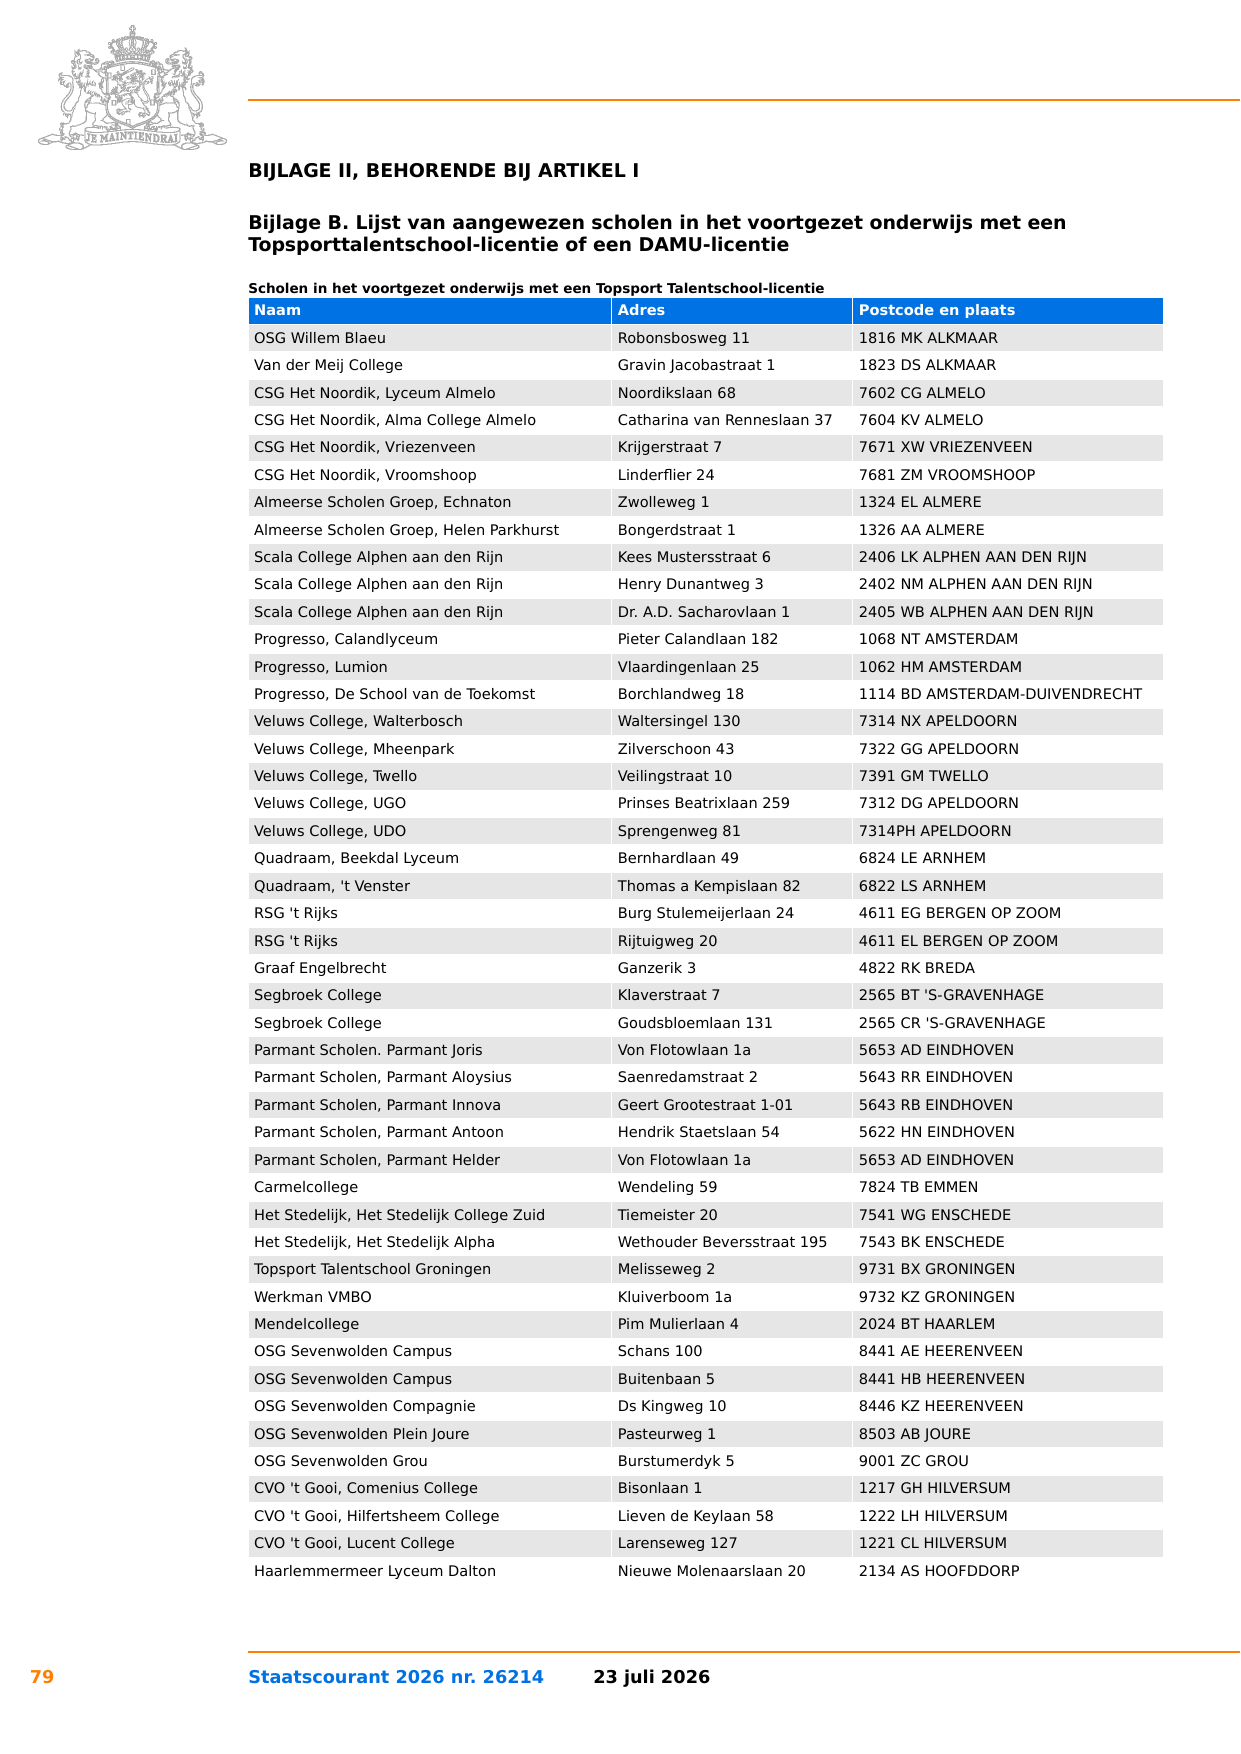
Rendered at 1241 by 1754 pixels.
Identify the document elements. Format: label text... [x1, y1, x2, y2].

table_cell Het Stedelijk, Het Stedelijk College Zuid [249, 1202, 611, 1228]
table_cell Burstumerdyk 5 [612, 1448, 852, 1474]
table_cell Progresso, De School van de Toekomst [249, 681, 611, 707]
table_cell 7312 DG APELDOORN [853, 791, 1163, 817]
table_cell Noordikslaan 68 [612, 380, 852, 406]
table_cell Bongerdstraat 1 [612, 517, 852, 543]
table_cell CSG Het Noordik, Vroomshoop [249, 462, 611, 488]
table_cell Robonsbosweg 11 [612, 325, 852, 351]
table_cell Krijgerstraat 7 [612, 435, 852, 461]
table_cell Van der Meij College [249, 353, 611, 379]
subtitle BIJLAGE II, BEHORENDE BIJ ARTIKEL I [248, 160, 1163, 182]
table_cell RSG 't Rijks [249, 900, 611, 927]
table_cell 7602 CG ALMELO [853, 380, 1163, 406]
table_cell CVO 't Gooi, Comenius College [249, 1476, 611, 1502]
table_cell Veluws College, UDO [249, 818, 611, 844]
table_cell 5622 HN EINDHOVEN [853, 1120, 1163, 1146]
table_cell Naam [249, 298, 611, 324]
table_cell 2134 AS HOOFDDORP [853, 1558, 1163, 1584]
table_cell Zilverschoon 43 [612, 736, 852, 762]
table_cell Almeerse Scholen Groep, Echnaton [249, 489, 611, 516]
table_cell Burg Stulemeijerlaan 24 [612, 900, 852, 927]
table_cell Scala College Alphen aan den Rijn [249, 599, 611, 625]
table_cell Klaverstraat 7 [612, 983, 852, 1009]
table_cell Parmant Scholen, Parmant Antoon [249, 1120, 611, 1146]
table_cell Veluws College, UGO [249, 791, 611, 817]
table_cell Progresso, Calandlyceum [249, 626, 611, 653]
table_cell CVO 't Gooi, Lucent College [249, 1530, 611, 1557]
table_cell 8446 KZ HEERENVEEN [853, 1394, 1163, 1420]
table_cell Tiemeister 20 [612, 1202, 852, 1228]
table_cell Werkman VMBO [249, 1284, 611, 1310]
table_cell Zwolleweg 1 [612, 489, 852, 516]
table_cell 5643 RR EINDHOVEN [853, 1065, 1163, 1091]
table_cell 9001 ZC GROU [853, 1448, 1163, 1474]
table_cell 4611 EG BERGEN OP ZOOM [853, 900, 1163, 927]
table_cell Progresso, Lumion [249, 654, 611, 680]
table_cell 7391 GM TWELLO [853, 763, 1163, 790]
table_cell Lieven de Keylaan 58 [612, 1503, 852, 1529]
table_cell Melisseweg 2 [612, 1256, 852, 1283]
table_cell 9732 KZ GRONINGEN [853, 1284, 1163, 1310]
table_cell Rijtuigweg 20 [612, 928, 852, 954]
table_cell 8503 AB JOURE [853, 1421, 1163, 1447]
table_cell 4822 RK BREDA [853, 955, 1163, 981]
table_cell Hendrik Staetslaan 54 [612, 1120, 852, 1146]
table_cell 7671 XW VRIEZENVEEN [853, 435, 1163, 461]
table_cell 8441 AE HEERENVEEN [853, 1339, 1163, 1365]
table_cell Ganzerik 3 [612, 955, 852, 981]
table_cell 7604 KV ALMELO [853, 407, 1163, 433]
table_cell Scala College Alphen aan den Rijn [249, 572, 611, 598]
table_cell Kluiverboom 1a [612, 1284, 852, 1310]
table_cell Haarlemmermeer Lyceum Dalton [249, 1558, 611, 1584]
table_cell CSG Het Noordik, Alma College Almelo [249, 407, 611, 433]
table_cell 1326 AA ALMERE [853, 517, 1163, 543]
table_cell Henry Dunantweg 3 [612, 572, 852, 598]
table_cell Pasteurweg 1 [612, 1421, 852, 1447]
table_cell Kees Mustersstraat 6 [612, 544, 852, 571]
table_cell Ds Kingweg 10 [612, 1394, 852, 1420]
table_cell 2402 NM ALPHEN AAN DEN RIJN [853, 572, 1163, 598]
table_cell Wendeling 59 [612, 1174, 852, 1201]
table_cell Veluws College, Mheenpark [249, 736, 611, 762]
table_cell OSG Sevenwolden Compagnie [249, 1394, 611, 1420]
table_cell 7681 ZM VROOMSHOOP [853, 462, 1163, 488]
table_cell Veluws College, Walterbosch [249, 709, 611, 735]
table_cell Pieter Calandlaan 182 [612, 626, 852, 653]
table_cell 1222 LH HILVERSUM [853, 1503, 1163, 1529]
table_cell Wethouder Beversstraat 195 [612, 1229, 852, 1255]
table_cell Veluws College, Twello [249, 763, 611, 790]
table_cell 1816 MK ALKMAAR [853, 325, 1163, 351]
table_cell 5643 RB EINDHOVEN [853, 1092, 1163, 1118]
table_cell Von Flotowlaan 1a [612, 1147, 852, 1173]
table_cell Schans 100 [612, 1339, 852, 1365]
table_cell CSG Het Noordik, Vriezenveen [249, 435, 611, 461]
table_cell Sprengenweg 81 [612, 818, 852, 844]
table_cell Segbroek College [249, 1010, 611, 1036]
table_cell Linderflier 24 [612, 462, 852, 488]
table_cell Scala College Alphen aan den Rijn [249, 544, 611, 571]
table_cell Waltersingel 130 [612, 709, 852, 735]
table_cell Prinses Beatrixlaan 259 [612, 791, 852, 817]
table_cell 1221 CL HILVERSUM [853, 1530, 1163, 1557]
table_cell Graaf Engelbrecht [249, 955, 611, 981]
table_cell 5653 AD EINDHOVEN [853, 1147, 1163, 1173]
table_cell Quadraam, 't Venster [249, 873, 611, 899]
table_cell 7314 NX APELDOORN [853, 709, 1163, 735]
table_cell Veilingstraat 10 [612, 763, 852, 790]
table_cell 4611 EL BERGEN OP ZOOM [853, 928, 1163, 954]
table_cell Adres [612, 298, 852, 324]
table_cell Quadraam, Beekdal Lyceum [249, 846, 611, 872]
table_cell Larenseweg 127 [612, 1530, 852, 1557]
table_cell Thomas a Kempislaan 82 [612, 873, 852, 899]
table_cell Saenredamstraat 2 [612, 1065, 852, 1091]
table_cell 8441 HB HEERENVEEN [853, 1366, 1163, 1392]
table_cell Dr. A.D. Sacharovlaan 1 [612, 599, 852, 625]
table_cell Parmant Scholen, Parmant Aloysius [249, 1065, 611, 1091]
table_cell RSG 't Rijks [249, 928, 611, 954]
table_cell OSG Sevenwolden Plein Joure [249, 1421, 611, 1447]
table_cell 5653 AD EINDHOVEN [853, 1037, 1163, 1064]
table_cell Buitenbaan 5 [612, 1366, 852, 1392]
table_cell 2024 BT HAARLEM [853, 1311, 1163, 1338]
table_cell 1062 HM AMSTERDAM [853, 654, 1163, 680]
table_cell Gravin Jacobastraat 1 [612, 353, 852, 379]
table_cell Catharina van Renneslaan 37 [612, 407, 852, 433]
table_cell CVO 't Gooi, Hilfertsheem College [249, 1503, 611, 1529]
table_cell Parmant Scholen, Parmant Innova [249, 1092, 611, 1118]
table_cell 2565 CR 'S-GRAVENHAGE [853, 1010, 1163, 1036]
table_cell 1068 NT AMSTERDAM [853, 626, 1163, 653]
table_cell Goudsbloemlaan 131 [612, 1010, 852, 1036]
table_cell Von Flotowlaan 1a [612, 1037, 852, 1064]
table_cell 9731 BX GRONINGEN [853, 1256, 1163, 1283]
table_cell 7322 GG APELDOORN [853, 736, 1163, 762]
table_cell Borchlandweg 18 [612, 681, 852, 707]
table_cell Bisonlaan 1 [612, 1476, 852, 1502]
table_cell Segbroek College [249, 983, 611, 1009]
table_cell Vlaardingenlaan 25 [612, 654, 852, 680]
table_cell Almeerse Scholen Groep, Helen Parkhurst [249, 517, 611, 543]
table_cell 7543 BK ENSCHEDE [853, 1229, 1163, 1255]
table_cell 1114 BD AMSTERDAM-DUIVENDRECHT [853, 681, 1163, 707]
table_cell Het Stedelijk, Het Stedelijk Alpha [249, 1229, 611, 1255]
table_cell OSG Willem Blaeu [249, 325, 611, 351]
table_cell 1217 GH HILVERSUM [853, 1476, 1163, 1502]
table_cell Bernhardlaan 49 [612, 846, 852, 872]
table_cell OSG Sevenwolden Grou [249, 1448, 611, 1474]
table_cell Parmant Scholen. Parmant Joris [249, 1037, 611, 1064]
table_cell 2405 WB ALPHEN AAN DEN RIJN [853, 599, 1163, 625]
table_cell 7314PH APELDOORN [853, 818, 1163, 844]
table_cell Geert Grootestraat 1-01 [612, 1092, 852, 1118]
table_cell Postcode en plaats [853, 298, 1163, 324]
table_cell CSG Het Noordik, Lyceum Almelo [249, 380, 611, 406]
table_cell 7824 TB EMMEN [853, 1174, 1163, 1201]
table_cell Topsport Talentschool Groningen [249, 1256, 611, 1283]
subtitle Bijlage B. Lijst van aangewezen scholen in het voortgezet onderwijs met een Topsporttalentschool-licentie of een DAMU-licentie [248, 212, 1163, 256]
table_cell 2406 LK ALPHEN AAN DEN RIJN [853, 544, 1163, 571]
table_cell 6824 LE ARNHEM [853, 846, 1163, 872]
table_cell 6822 LS ARNHEM [853, 873, 1163, 899]
table_cell 1324 EL ALMERE [853, 489, 1163, 516]
table_cell Carmelcollege [249, 1174, 611, 1201]
picture [38, 25, 227, 150]
table_cell 1823 DS ALKMAAR [853, 353, 1163, 379]
table_cell OSG Sevenwolden Campus [249, 1366, 611, 1392]
table_cell Pim Mulierlaan 4 [612, 1311, 852, 1338]
table_cell Parmant Scholen, Parmant Helder [249, 1147, 611, 1173]
table_cell Mendelcollege [249, 1311, 611, 1338]
table_cell 7541 WG ENSCHEDE [853, 1202, 1163, 1228]
table_header Scholen in het voortgezet onderwijs met een Topsport Talentschool-licentie [248, 281, 1163, 297]
table_cell OSG Sevenwolden Campus [249, 1339, 611, 1365]
table_cell 2565 BT 'S-GRAVENHAGE [853, 983, 1163, 1009]
table_cell Nieuwe Molenaarslaan 20 [612, 1558, 852, 1584]
